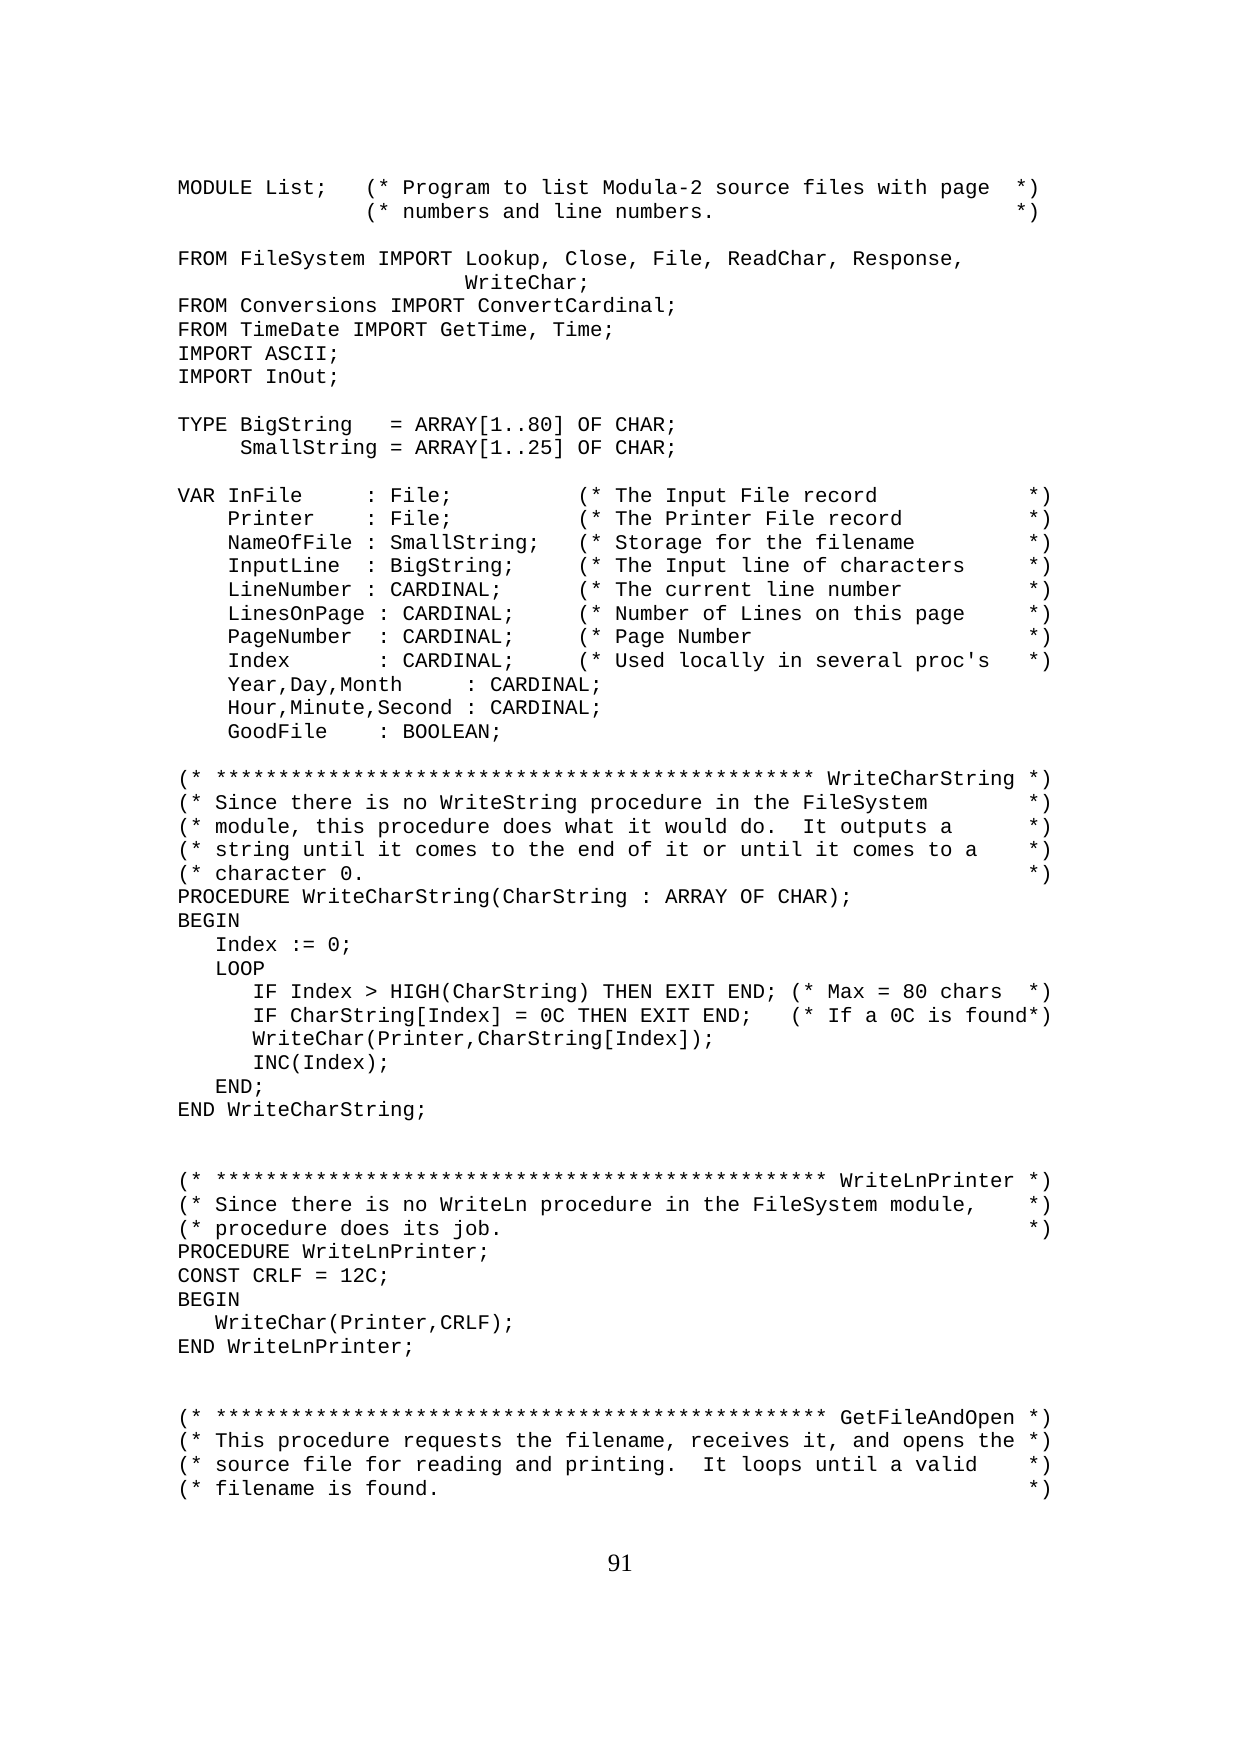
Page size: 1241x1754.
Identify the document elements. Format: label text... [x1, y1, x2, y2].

text LineNumber : CARDINAL; (* The current line number *) [177, 579, 1063, 603]
text IMPORT ASCII; [177, 343, 1063, 366]
text (* string until it comes to the end of it or until it comes to a *) [177, 839, 1063, 863]
text (* Since there is no WriteLn procedure in the FileSystem module, *) [177, 1194, 1063, 1218]
text BEGIN [177, 1288, 1063, 1312]
text (* procedure does its job. *) [177, 1218, 1063, 1241]
text END WriteCharString; [177, 1099, 1063, 1123]
text (* character 0. *) [177, 863, 1063, 887]
text WriteChar(Printer,CRLF); [177, 1312, 1063, 1336]
text LOOP [177, 957, 1063, 981]
text (* module, this procedure does what it would do. It outputs a *) [177, 816, 1063, 839]
text PageNumber : CARDINAL; (* Page Number *) [177, 626, 1063, 650]
text BEGIN [177, 910, 1063, 934]
text GoodFile : BOOLEAN; [177, 721, 1063, 745]
text WriteChar; [177, 272, 1063, 295]
text Index := 0; [177, 934, 1063, 957]
text TYPE BigString = ARRAY[1..80] OF CHAR; [177, 414, 1063, 437]
text (* ************************************************* WriteLnPrinter *) [177, 1170, 1063, 1194]
text (* ************************************************* GetFileAndOpen *) [177, 1407, 1063, 1430]
text CONST CRLF = 12C; [177, 1265, 1063, 1288]
text IF CharString[Index] = 0C THEN EXIT END; (* If a 0C is found*) [177, 1005, 1063, 1028]
text InputLine : BigString; (* The Input line of characters *) [177, 556, 1063, 579]
text (* numbers and line numbers. *) [177, 201, 1063, 224]
text FROM Conversions IMPORT ConvertCardinal; [177, 295, 1063, 319]
text Index : CARDINAL; (* Used locally in several proc's *) [177, 650, 1063, 674]
text Year,Day,Month : CARDINAL; [177, 674, 1063, 697]
text VAR InFile : File; (* The Input File record *) [177, 484, 1063, 508]
text LinesOnPage : CARDINAL; (* Number of Lines on this page *) [177, 603, 1063, 626]
text FROM TimeDate IMPORT GetTime, Time; [177, 319, 1063, 343]
text FROM FileSystem IMPORT Lookup, Close, File, ReadChar, Response, [177, 248, 1063, 272]
text SmallString = ARRAY[1..25] OF CHAR; [177, 437, 1063, 461]
text END; [177, 1076, 1063, 1099]
text IF Index > HIGH(CharString) THEN EXIT END; (* Max = 80 chars *) [177, 981, 1063, 1005]
text END WriteLnPrinter; [177, 1336, 1063, 1359]
text Hour,Minute,Second : CARDINAL; [177, 697, 1063, 721]
text INC(Index); [177, 1052, 1063, 1076]
text NameOfFile : SmallString; (* Storage for the filename *) [177, 532, 1063, 556]
text PROCEDURE WriteCharString(CharString : ARRAY OF CHAR); [177, 887, 1063, 910]
text PROCEDURE WriteLnPrinter; [177, 1241, 1063, 1265]
text IMPORT InOut; [177, 366, 1063, 390]
text Printer : File; (* The Printer File record *) [177, 508, 1063, 532]
text (* This procedure requests the filename, receives it, and opens the *) [177, 1430, 1063, 1454]
text MODULE List; (* Program to list Modula-2 source files with page *) [177, 177, 1063, 201]
text WriteChar(Printer,CharString[Index]); [177, 1028, 1063, 1052]
text (* filename is found. *) [177, 1478, 1063, 1501]
text (* Since there is no WriteString procedure in the FileSystem *) [177, 792, 1063, 816]
text (* source file for reading and printing. It loops until a valid *) [177, 1454, 1063, 1478]
text (* ************************************************ WriteCharString *) [177, 768, 1063, 792]
